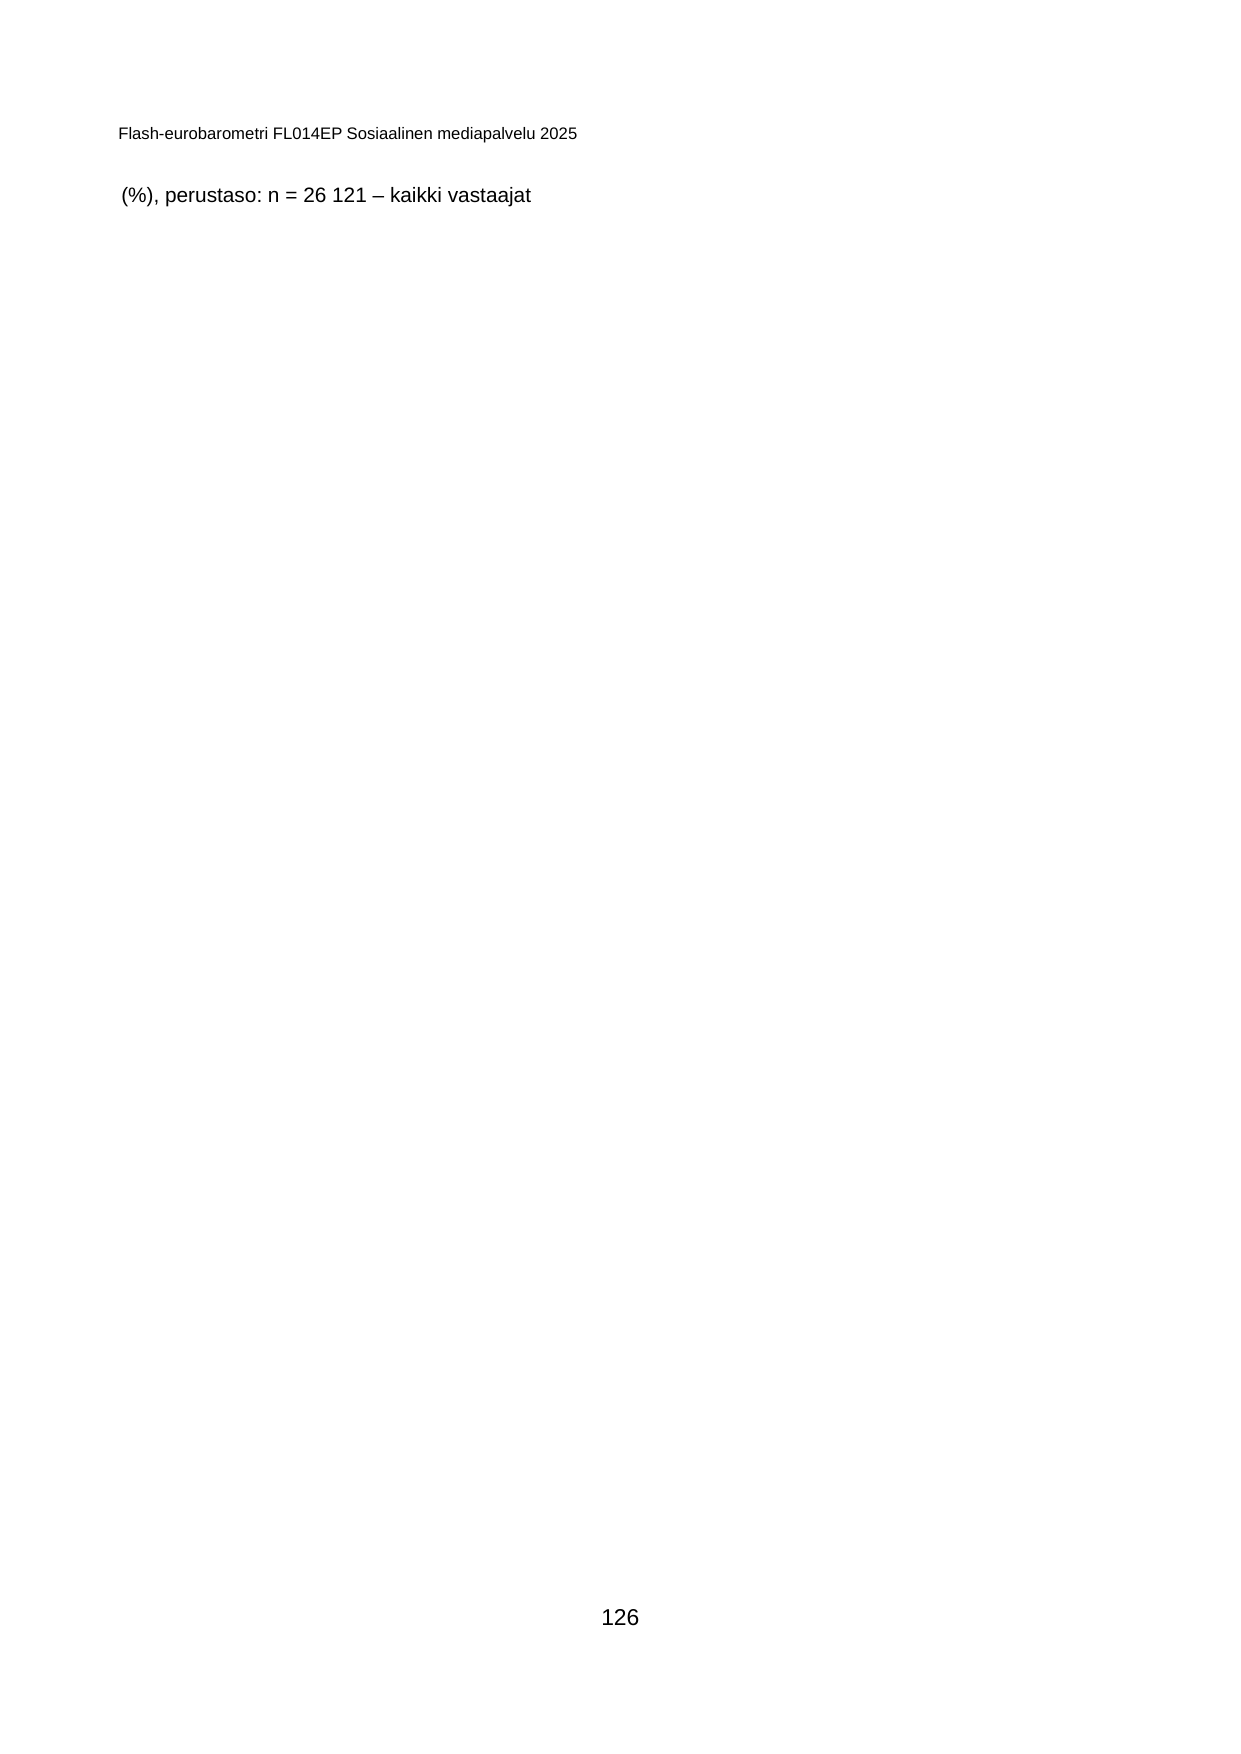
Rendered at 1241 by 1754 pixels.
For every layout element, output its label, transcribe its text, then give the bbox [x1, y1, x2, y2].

table_cell (%), perustaso: n = 26 121 – kaikki vastaajat [118, 179, 1123, 211]
